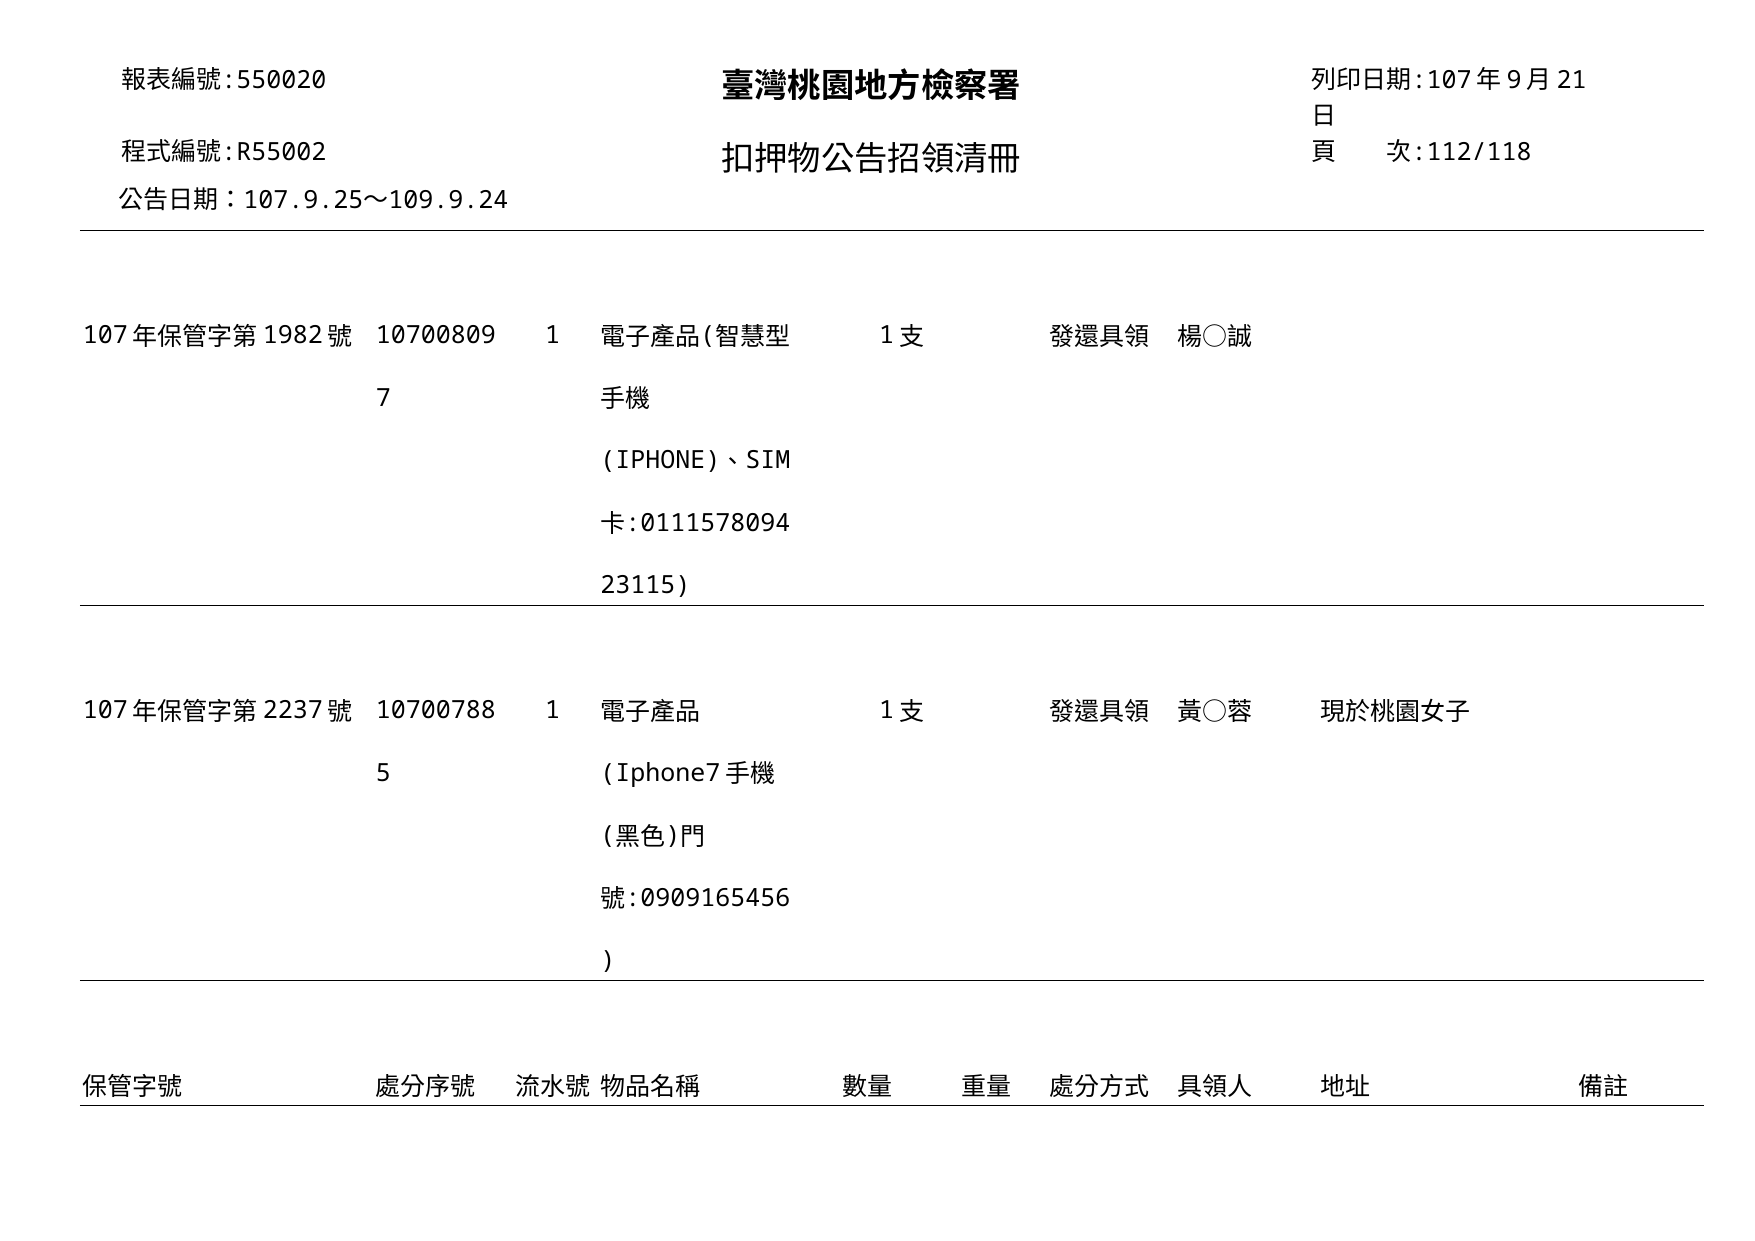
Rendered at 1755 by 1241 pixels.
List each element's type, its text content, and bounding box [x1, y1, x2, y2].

table_cell 現於桃園女子 [1317, 606, 1575, 980]
table_header 物品名稱 [597, 1043, 807, 1105]
table_cell 楊○誠 [1175, 231, 1317, 605]
table_cell [927, 606, 1046, 980]
table_cell [1575, 231, 1704, 605]
table_cell 電子產品(Iphone7手機(黑色)門號:0909165456) [597, 606, 807, 980]
table_cell 黃○蓉 [1175, 606, 1317, 980]
table_header 處分方式 [1046, 1043, 1175, 1105]
table_header 具領人 [1175, 1043, 1317, 1105]
table_header 數量 [808, 1043, 927, 1105]
table_header 保管字號 [80, 1043, 373, 1105]
table_cell 107007885 [373, 606, 507, 980]
table_cell [927, 231, 1046, 605]
table_cell 電子產品(智慧型手機(IPHONE)、SIM卡:011157809423115) [597, 231, 807, 605]
table_cell 1 [507, 606, 597, 980]
table_header 流水號 [507, 1043, 597, 1105]
table_cell 發還具領 [1046, 231, 1175, 605]
table_cell 107008097 [373, 231, 507, 605]
table_header 地址 [1317, 1043, 1575, 1105]
table_cell 1支 [808, 231, 927, 605]
table_cell [1317, 231, 1575, 605]
table_header 處分序號 [373, 1043, 507, 1105]
table_header 重量 [927, 1043, 1046, 1105]
table_cell [1575, 606, 1704, 980]
table_cell 發還具領 [1046, 606, 1175, 980]
table_header 備註 [1575, 1043, 1704, 1105]
table_cell 1 [507, 231, 597, 605]
table_cell 107年保管字第2237號 [80, 606, 373, 980]
table_cell 1支 [808, 606, 927, 980]
table_cell 107年保管字第1982號 [80, 231, 373, 605]
